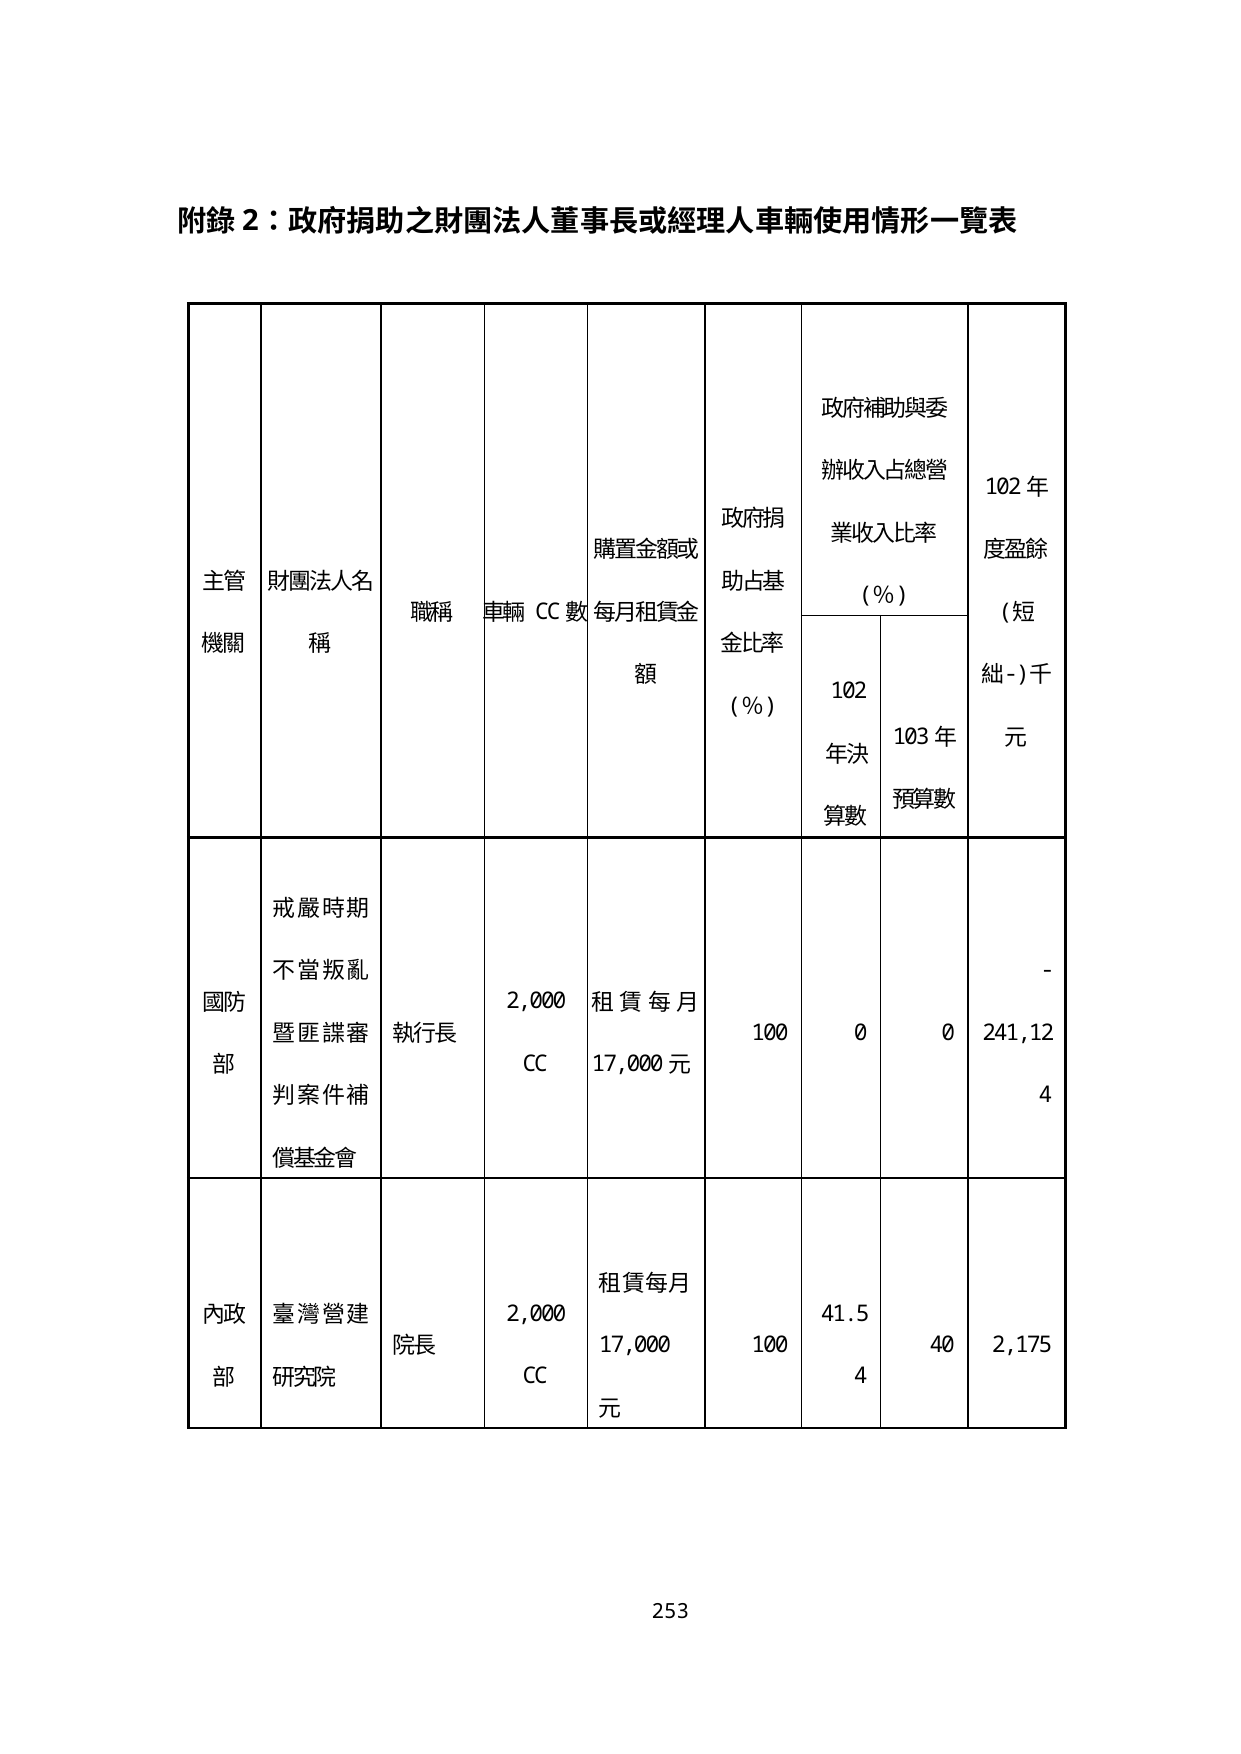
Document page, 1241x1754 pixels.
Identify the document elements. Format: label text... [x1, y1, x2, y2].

table_header 財團法人名稱 [262, 305, 380, 836]
text 附錄2：政府捐助之財團法人董事長或經理人車輛使用情形一覽表 [177, 177, 1063, 240]
table_header 職稱 [382, 305, 484, 836]
table_cell -241,124 [969, 839, 1064, 1177]
table_header 102年度盈餘(短絀-)千元 [969, 305, 1064, 836]
table_cell 100 [706, 1179, 801, 1427]
table_cell 0 [881, 839, 967, 1177]
table_header 購置金額或每月租賃金額 [588, 305, 704, 836]
table_cell 租賃每月17,000元 [588, 839, 704, 1177]
table_cell 內政部 [190, 1179, 260, 1427]
table_cell 戒嚴時期不當叛亂暨匪諜審判案件補償基金會 [262, 839, 380, 1177]
table_cell 41.54 [802, 1179, 880, 1427]
table_cell 2,175 [969, 1179, 1064, 1427]
table_cell 2,000 CC [485, 1179, 587, 1427]
table_cell 執行長 [382, 839, 484, 1177]
table_header 車輛 CC數 [485, 305, 587, 836]
table_cell 臺灣營建研究院 [262, 1179, 380, 1427]
table_cell 102年決算數 [802, 616, 880, 836]
table_cell 0 [802, 839, 880, 1177]
table_cell 100 [706, 839, 801, 1177]
table_cell 2,000 CC [485, 839, 587, 1177]
table_cell 院長 [382, 1179, 484, 1427]
table_header 政府捐助占基金比率(％) [706, 305, 801, 836]
table_cell 租賃每月17,000元 [588, 1179, 704, 1427]
table_cell 40 [881, 1179, 967, 1427]
table_header 政府補助與委辦收入占總營業收入比率(％) [802, 305, 967, 615]
table_cell 國防部 [190, 839, 260, 1177]
table_cell 103年預算數 [881, 616, 967, 836]
table_header 主管機關 [190, 305, 260, 836]
